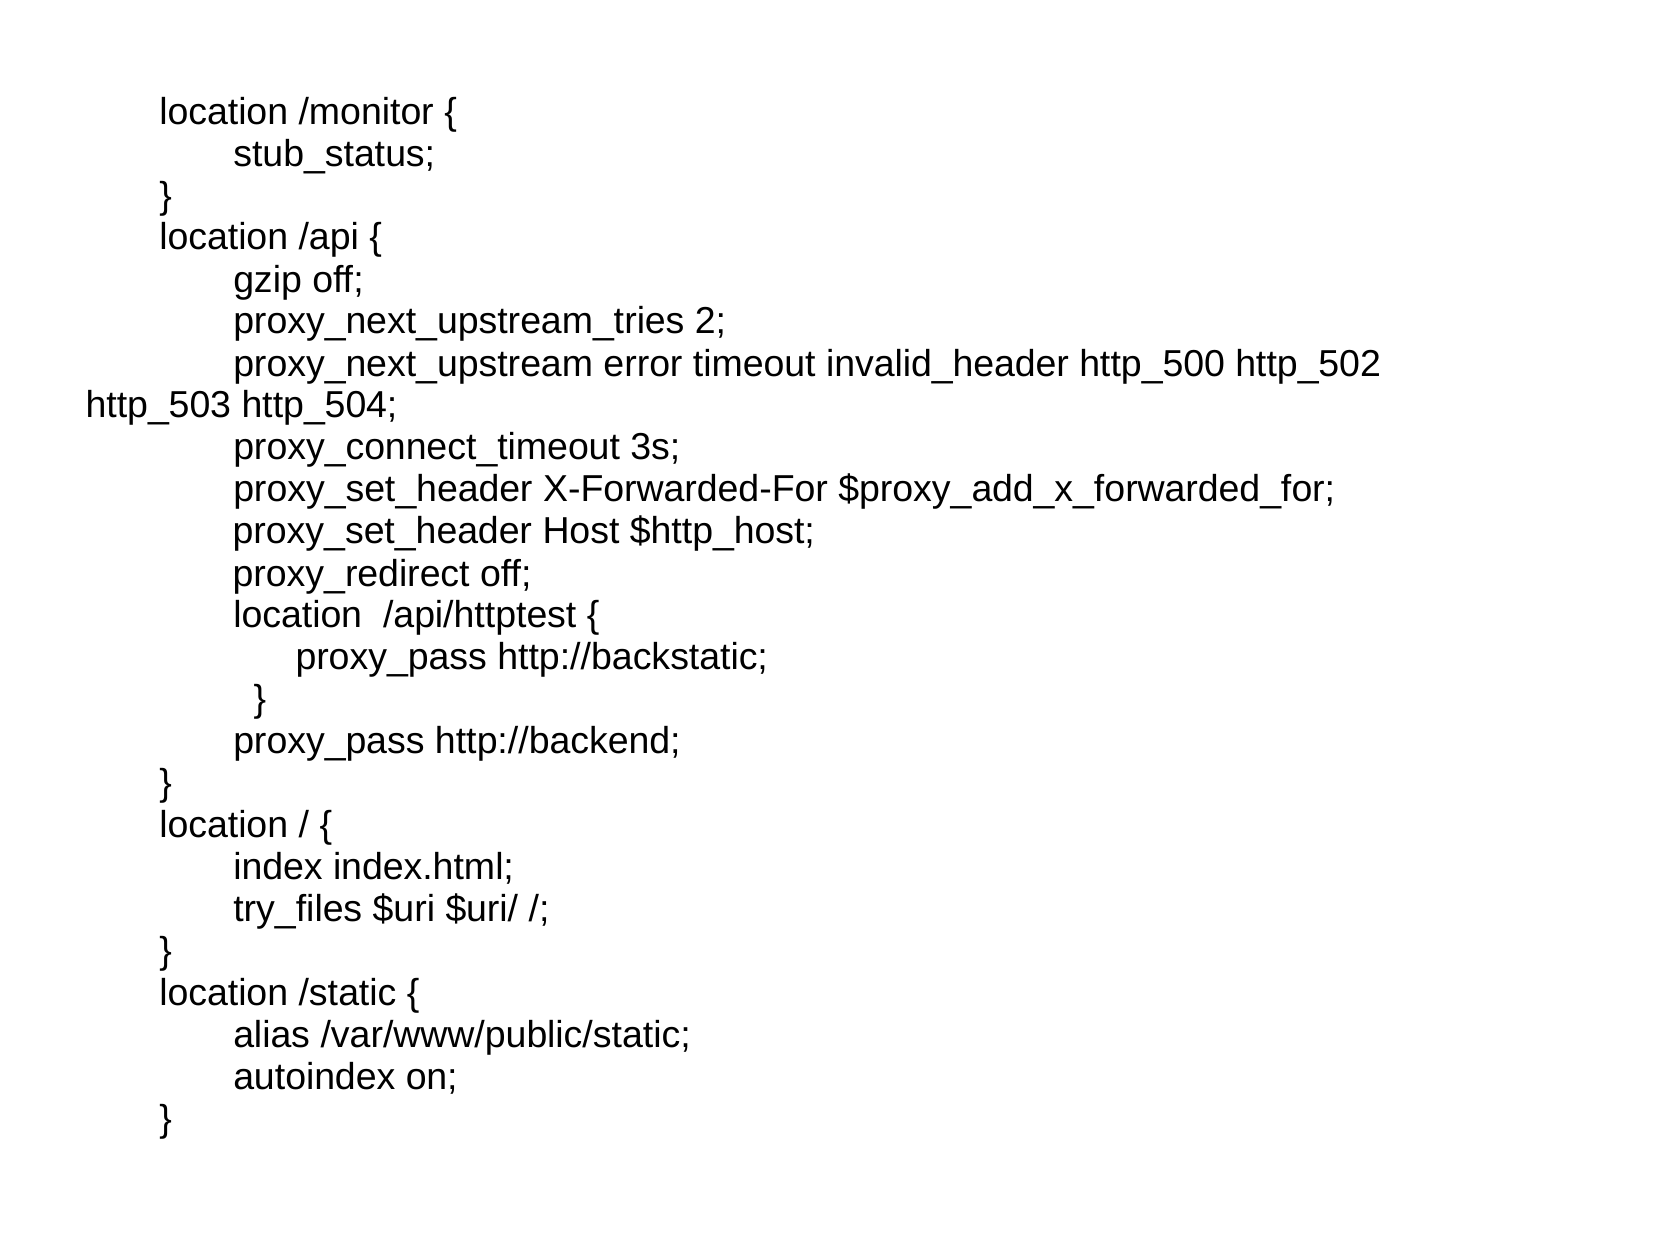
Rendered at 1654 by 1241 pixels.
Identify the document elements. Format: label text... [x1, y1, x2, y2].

text_box location /monitor { stub_status; } location /api { gzip off; proxy_next_upstream_tries 2; proxy_next_upstream error timeout invalid_header http_500 http_502 http_503 http_504; proxy_connect_timeout 3s; proxy_set_header X-Forwarded-For $proxy_add_x_forwarded_for; proxy_set_header Host $http_host; proxy_redirect off; location /api/httptest { proxy_pass http://backstatic; } proxy_pass http://backend; } location / { index index.html; try_files $uri $uri/ /; } location /static { alias /var/www/public/static; autoindex on; } [70, 82, 1560, 1190]
